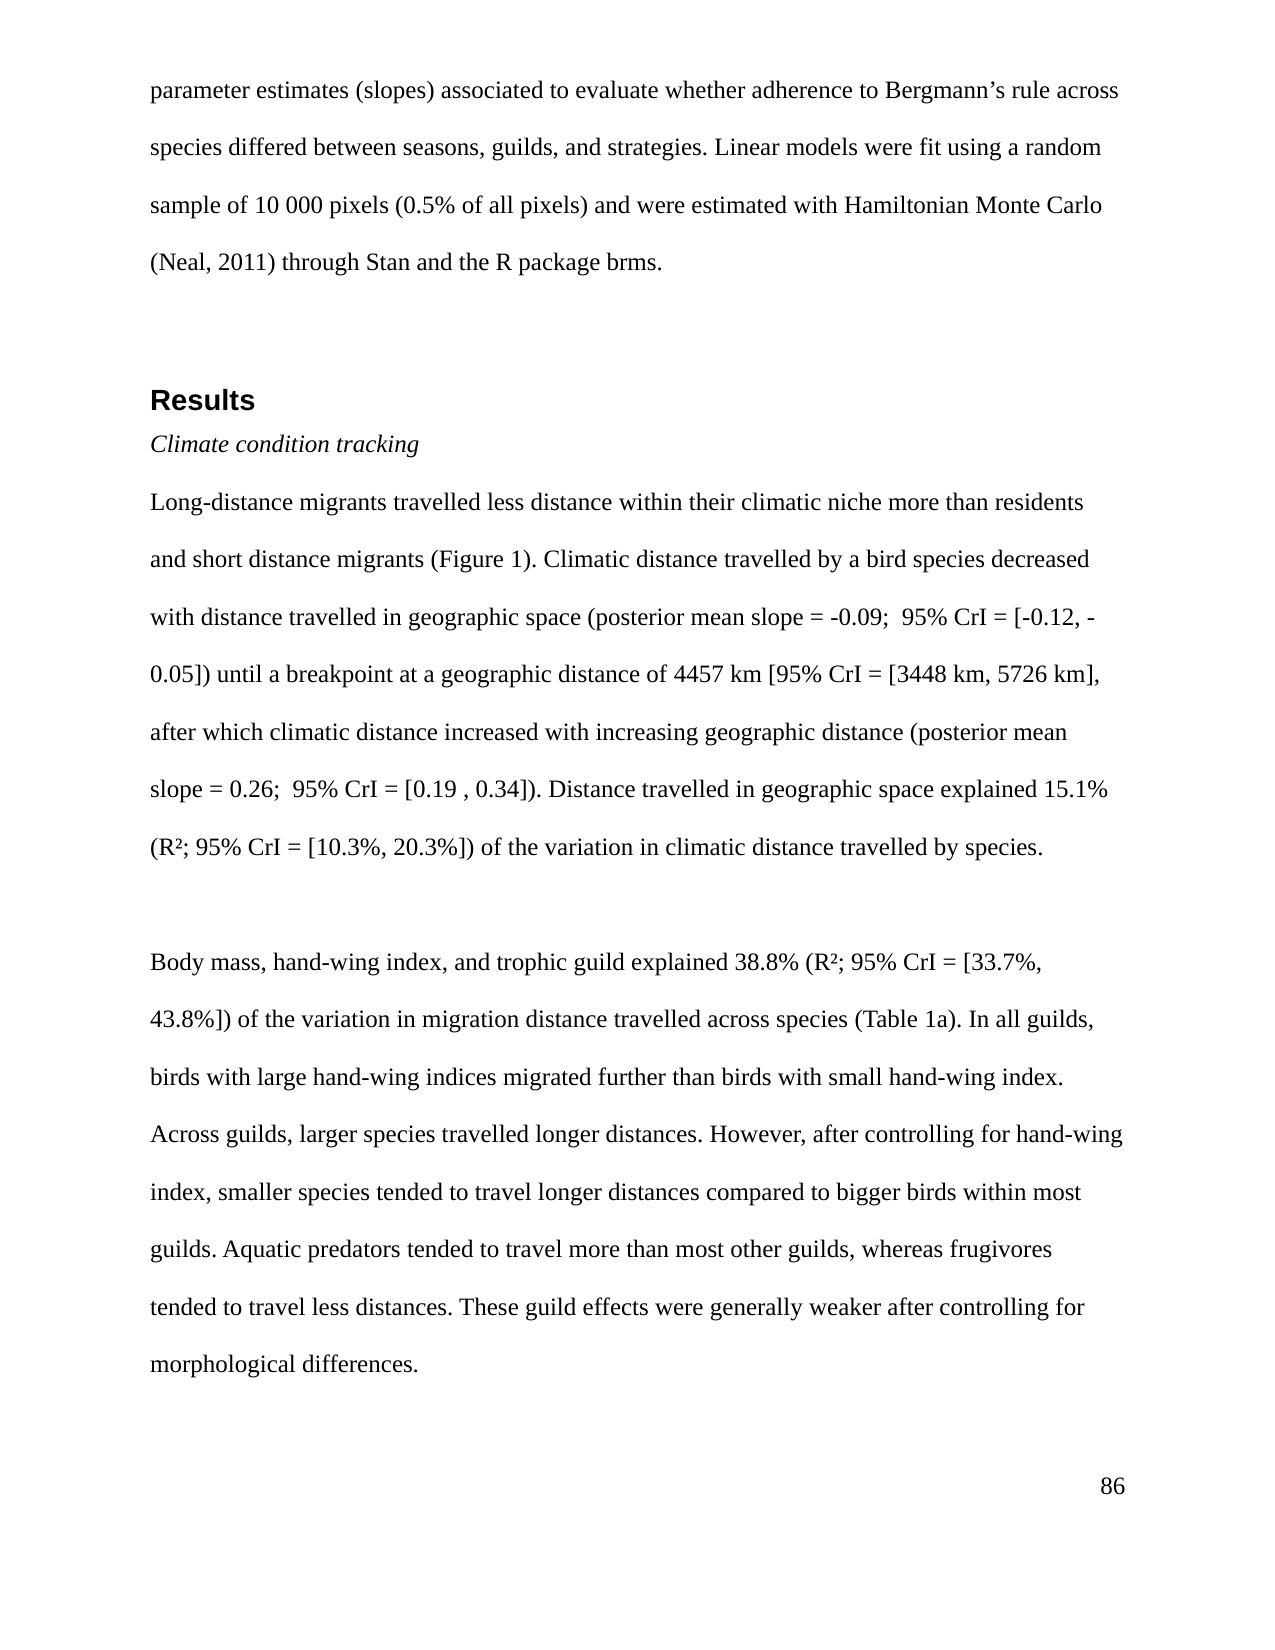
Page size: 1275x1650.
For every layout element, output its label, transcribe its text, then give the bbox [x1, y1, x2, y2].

subtitle Results [150, 383, 1125, 417]
text Body mass, hand-wing index, and trophic guild explained 38.8% (R²; 95% CrI = [33.7%, 43.8%]) of the variation in migration distance travelled across species (Table 1a). In all guilds, birds with large hand-wing indices migrated further than birds with small hand-wing index. Across guilds, larger species travelled longer distances. However, after controlling for hand-wing index, smaller species tended to travel longer distances compared to bigger birds within most guilds. Aquatic predators tended to travel more than most other guilds, whereas frugivores tended to travel less distances. These guild effects were generally weaker after controlling for morphological differences. [150, 947, 1125, 1378]
text Long-distance migrants travelled less distance within their climatic niche more than residents and short distance migrants (Figure 1). Climatic distance travelled by a bird species decreased with distance travelled in geographic space (posterior mean slope = -0.09; 95% CrI = [-0.12, -0.05]) until a breakpoint at a geographic distance of 4457 km [95% CrI = [3448 km, 5726 km], after which climatic distance increased with increasing geographic distance (posterior mean slope = 0.26; 95% CrI = [0.19 , 0.34]). Distance travelled in geographic space explained 15.1% (R²; 95% CrI = [10.3%, 20.3%]) of the variation in climatic distance travelled by species. [150, 487, 1125, 861]
text Climate condition tracking [150, 429, 1125, 458]
text parameter estimates (slopes) associated to evaluate whether adherence to Bergmann’s rule across species differed between seasons, guilds, and strategies. Linear models were fit using a random sample of 10 000 pixels (0.5% of all pixels) and were estimated with Hamiltonian Monte Carlo (Neal, 2011) through Stan and the R package brms. [150, 75, 1125, 276]
